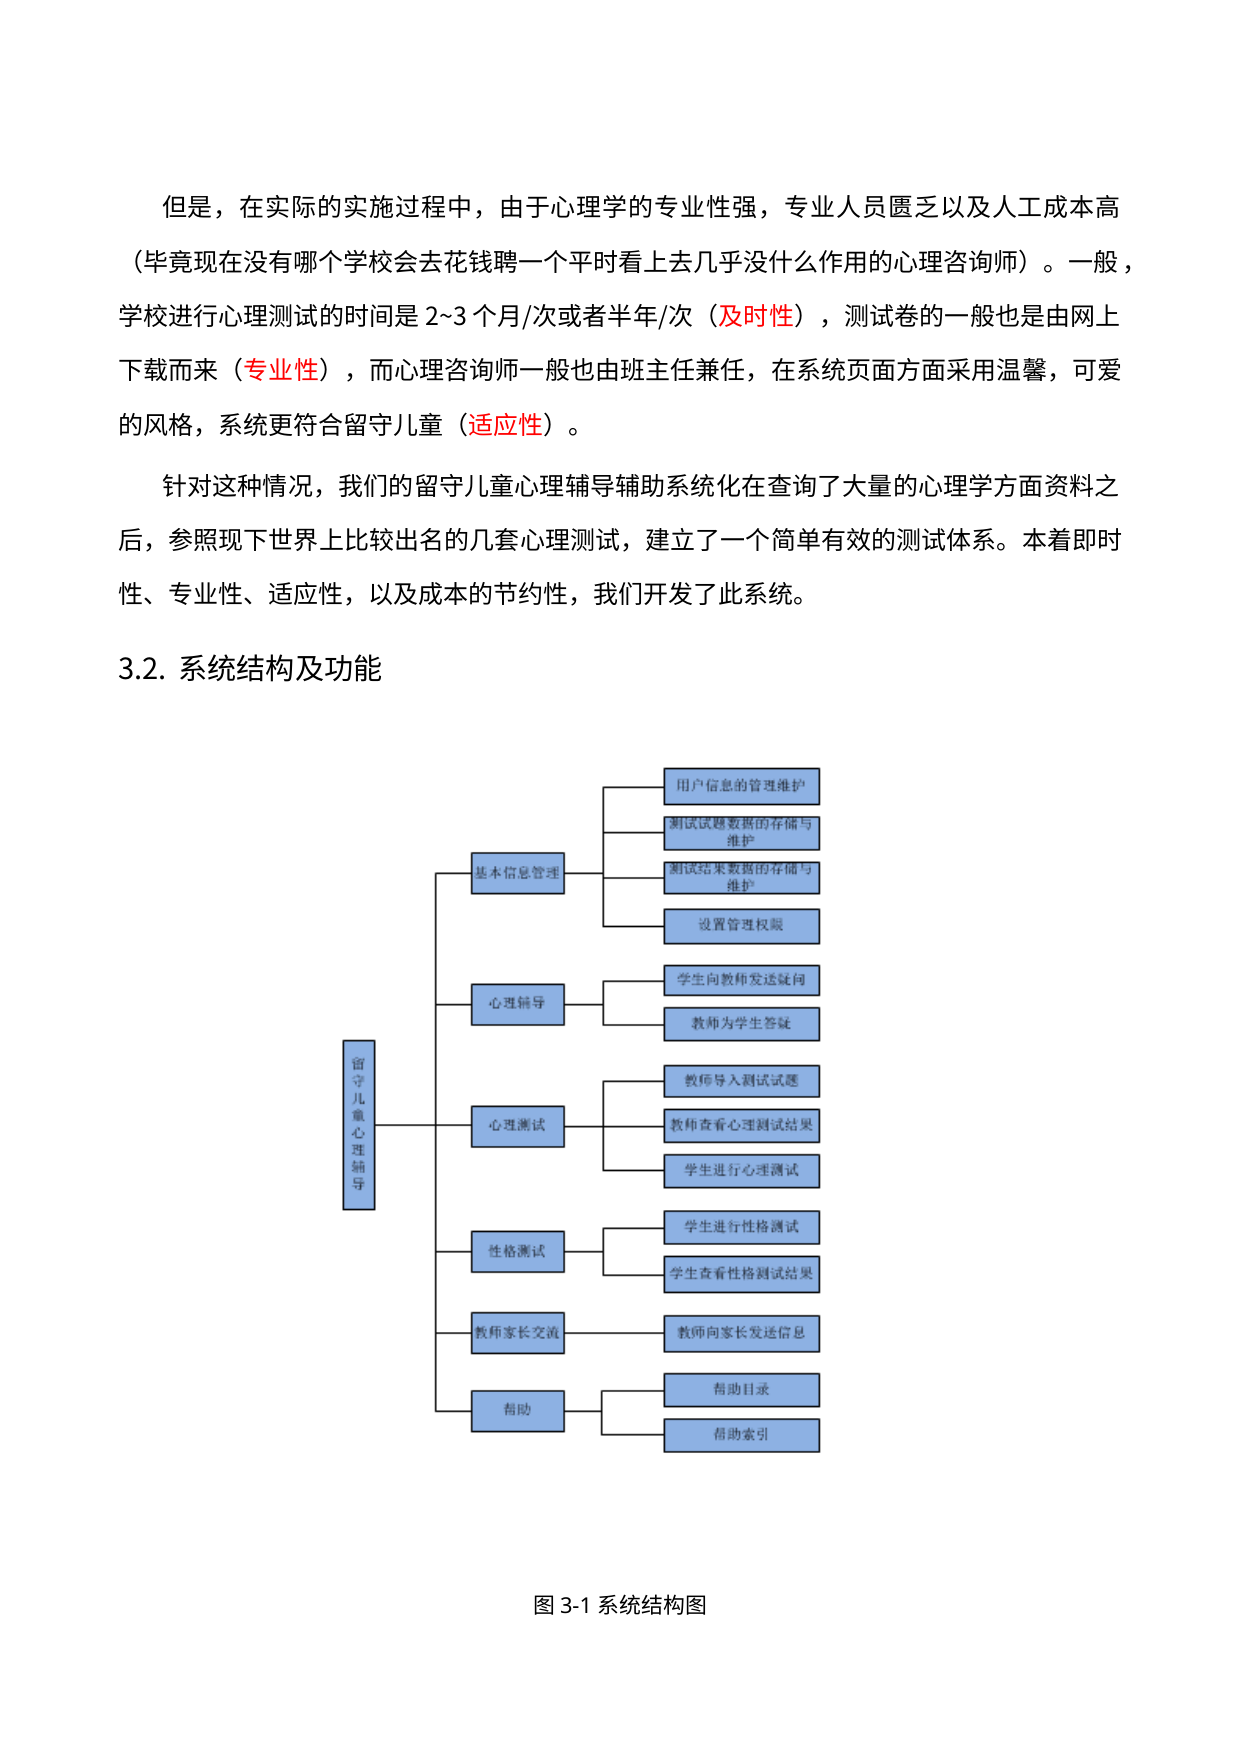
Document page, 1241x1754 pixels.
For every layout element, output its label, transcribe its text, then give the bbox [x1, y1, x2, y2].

text 图3-1 系统结构图 [118, 1588, 1122, 1620]
subtitle 系统结构及功能 [118, 645, 1122, 688]
text 针对这种情况，我们的留守儿童心理辅导辅助系统化在查询了大量的心理学方面资料之后，参照现下世界上比较出名的几套心理测试，建立了一个简单有效的测试体系。本着即时性、专业性、适应性，以及成本的节约性，我们开发了此系统。 [118, 466, 1122, 611]
text 但是，在实际的实施过程中，由于心理学的专业性强，专业人员匮乏以及人工成本高（毕竟现在没有哪个学校会去花钱聘一个平时看上去几乎没什么作用的心理咨询师）。一般，学校进行心理测试的时间是2~3个月/次或者半年/次（及时性），测试卷的一般也是由网上下载而来（专业性），而心理咨询师一般也由班主任兼任，在系统页面方面采用温馨，可爱的风格，系统更符合留守儿童（适应性）。 [118, 188, 1122, 441]
picture [299, 718, 941, 1514]
